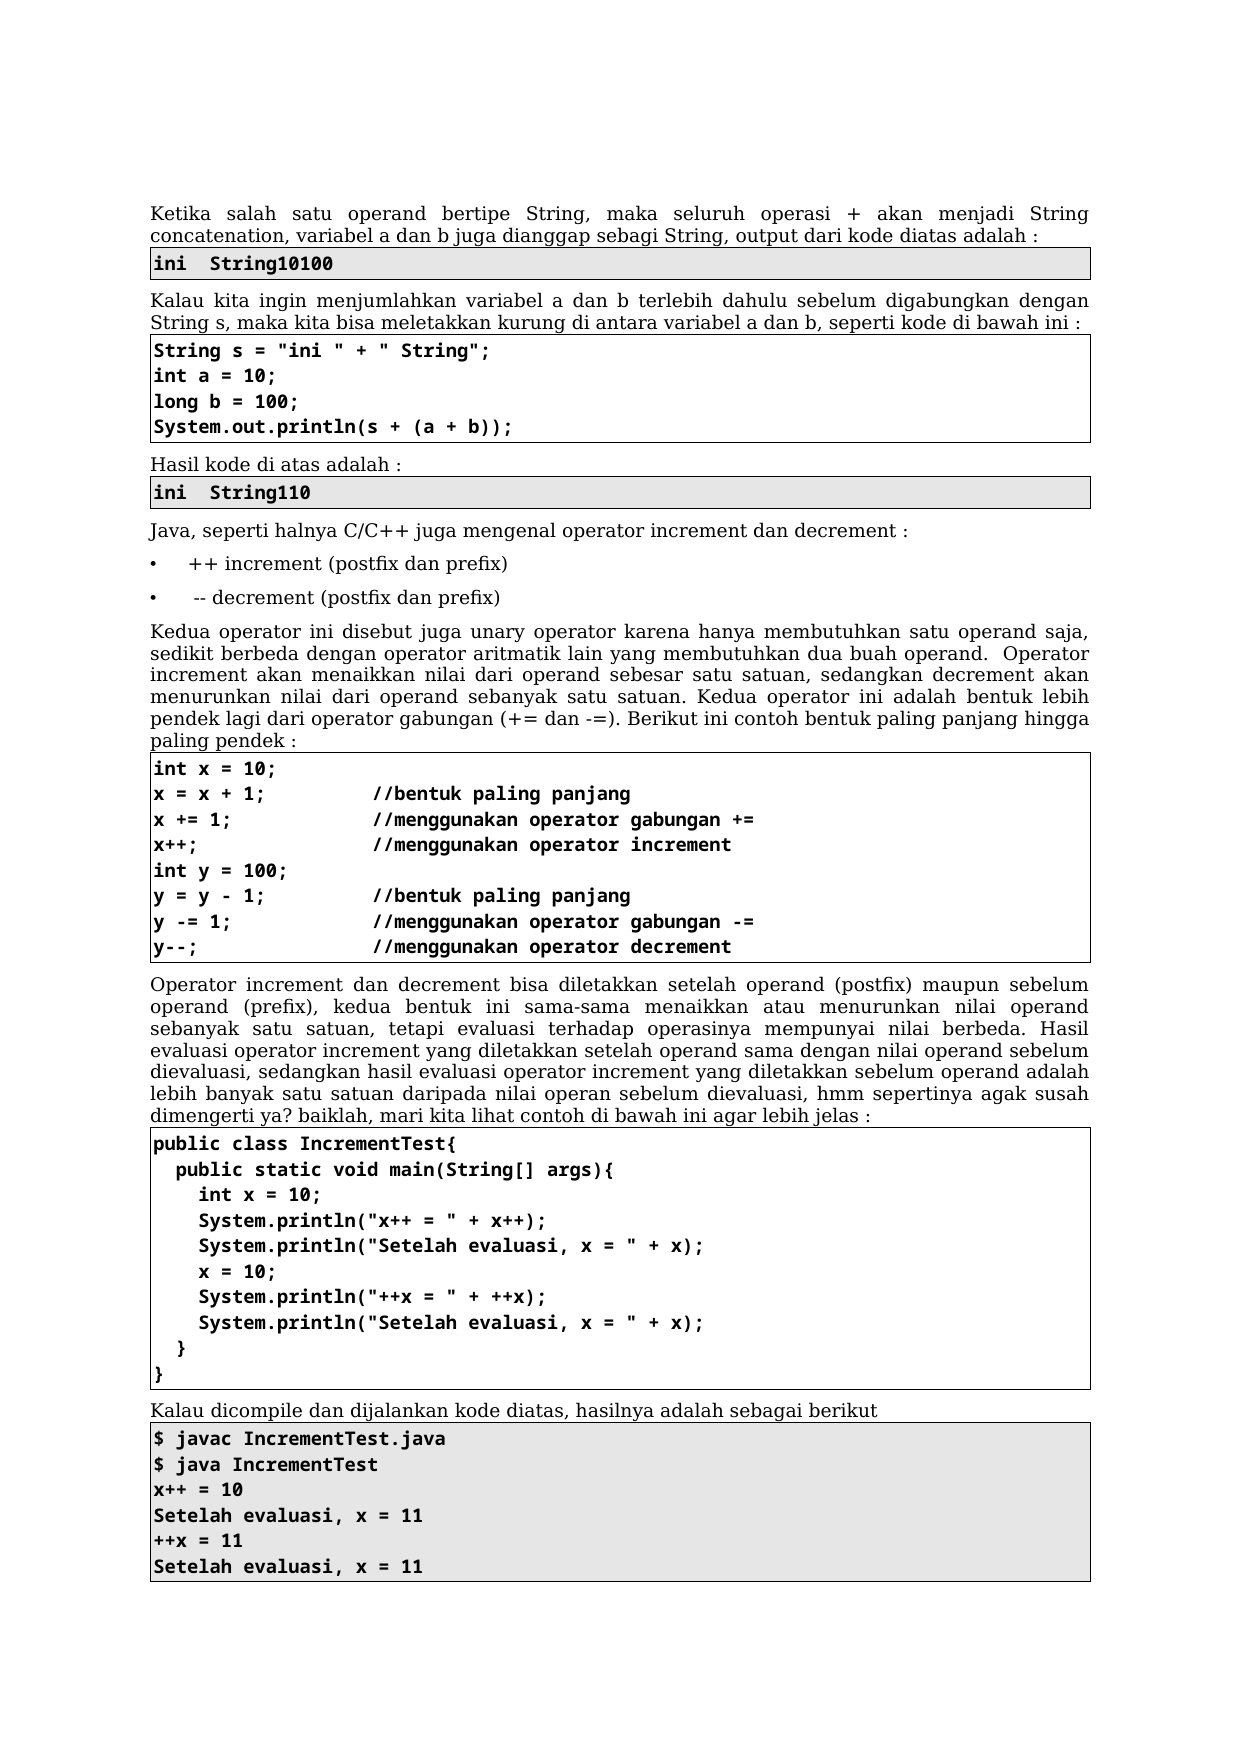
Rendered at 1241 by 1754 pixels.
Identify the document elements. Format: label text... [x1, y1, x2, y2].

text public static void main(String[] args){ [151, 1153, 1090, 1178]
text y -= 1; //menggunakan operator gabungan -= [151, 905, 1090, 931]
text x++; //menggunakan operator increment [151, 828, 1090, 854]
text System.println("++x = " + ++x); [151, 1280, 1090, 1306]
text Operator increment dan decrement bisa diletakkan setelah operand (postfix) maupun sebelum operand (prefix), kedua bentuk ini sama-sama menaikkan atau menurunkan nilai operand sebanyak satu satuan, tetapi evaluasi terhadap operasinya mempunyai nilai berbeda. Hasil evaluasi operator increment yang diletakkan setelah operand sama dengan nilai operand sebelum dievaluasi, sedangkan hasil evaluasi operator increment yang diletakkan sebelum operand adalah lebih banyak satu satuan daripada nilai operan sebelum dievaluasi, hmm sepertinya agak susah dimengerti ya? baiklah, mari kita lihat contoh di bawah ini agar lebih jelas : [150, 974, 1091, 1127]
text ++x = 11 [151, 1524, 1090, 1550]
text public class IncrementTest{ [151, 1128, 1090, 1153]
text y--; //menggunakan operator decrement [151, 931, 1090, 962]
text $ java IncrementTest [151, 1448, 1090, 1473]
text $ javac IncrementTest.java [151, 1423, 1090, 1448]
text long b = 100; [151, 385, 1090, 411]
text Kalau kita ingin menjumlahkan variabel a dan b terlebih dahulu sebelum digabungkan dengan String s, maka kita bisa meletakkan kurung di antara variabel a dan b, seperti kode di bawah ini : [150, 290, 1091, 334]
text System.println("x++ = " + x++); [151, 1204, 1090, 1229]
text y = y - 1; //bentuk paling panjang [151, 879, 1090, 905]
text x = x + 1; //bentuk paling panjang [151, 777, 1090, 803]
text Kalau dicompile dan dijalankan kode diatas, hasilnya adalah sebagai berikut [150, 1400, 1091, 1422]
text } [151, 1357, 1090, 1389]
text int a = 10; [151, 360, 1090, 385]
text } [151, 1331, 1090, 1357]
text Setelah evaluasi, x = 11 [151, 1550, 1090, 1581]
text Java, seperti halnya C/C++ juga mengenal operator increment dan decrement : [150, 520, 1091, 542]
text ini String110 [151, 477, 1090, 508]
text ini String10100 [151, 248, 1090, 279]
text int y = 100; [151, 854, 1090, 879]
list ++ increment (postfix dan prefix) [150, 553, 1091, 575]
text x += 1; //menggunakan operator gabungan += [151, 803, 1090, 828]
text x = 10; [151, 1255, 1090, 1280]
text String s = "ini " + " String"; [151, 335, 1090, 360]
text System.out.println(s + (a + b)); [151, 411, 1090, 442]
list -- decrement (postfix dan prefix) [150, 587, 1091, 609]
text Setelah evaluasi, x = 11 [151, 1499, 1090, 1524]
text int x = 10; [151, 1178, 1090, 1204]
text int x = 10; [151, 753, 1090, 777]
text Ketika salah satu operand bertipe String, maka seluruh operasi + akan menjadi String concatenation, variabel a dan b juga dianggap sebagi String, output dari kode diatas adalah : [150, 203, 1091, 247]
text System.println("Setelah evaluasi, x = " + x); [151, 1229, 1090, 1255]
text Kedua operator ini disebut juga unary operator karena hanya membutuhkan satu operand saja, sedikit berbeda dengan operator aritmatik lain yang membutuhkan dua buah operand. Operator increment akan menaikkan nilai dari operand sebesar satu satuan, sedangkan decrement akan menurunkan nilai dari operand sebanyak satu satuan. Kedua operator ini adalah bentuk lebih pendek lagi dari operator gabungan (+= dan -=). Berikut ini contoh bentuk paling panjang hingga paling pendek : [150, 621, 1091, 752]
text System.println("Setelah evaluasi, x = " + x); [151, 1306, 1090, 1331]
text Hasil kode di atas adalah : [150, 454, 1091, 476]
text x++ = 10 [151, 1473, 1090, 1499]
